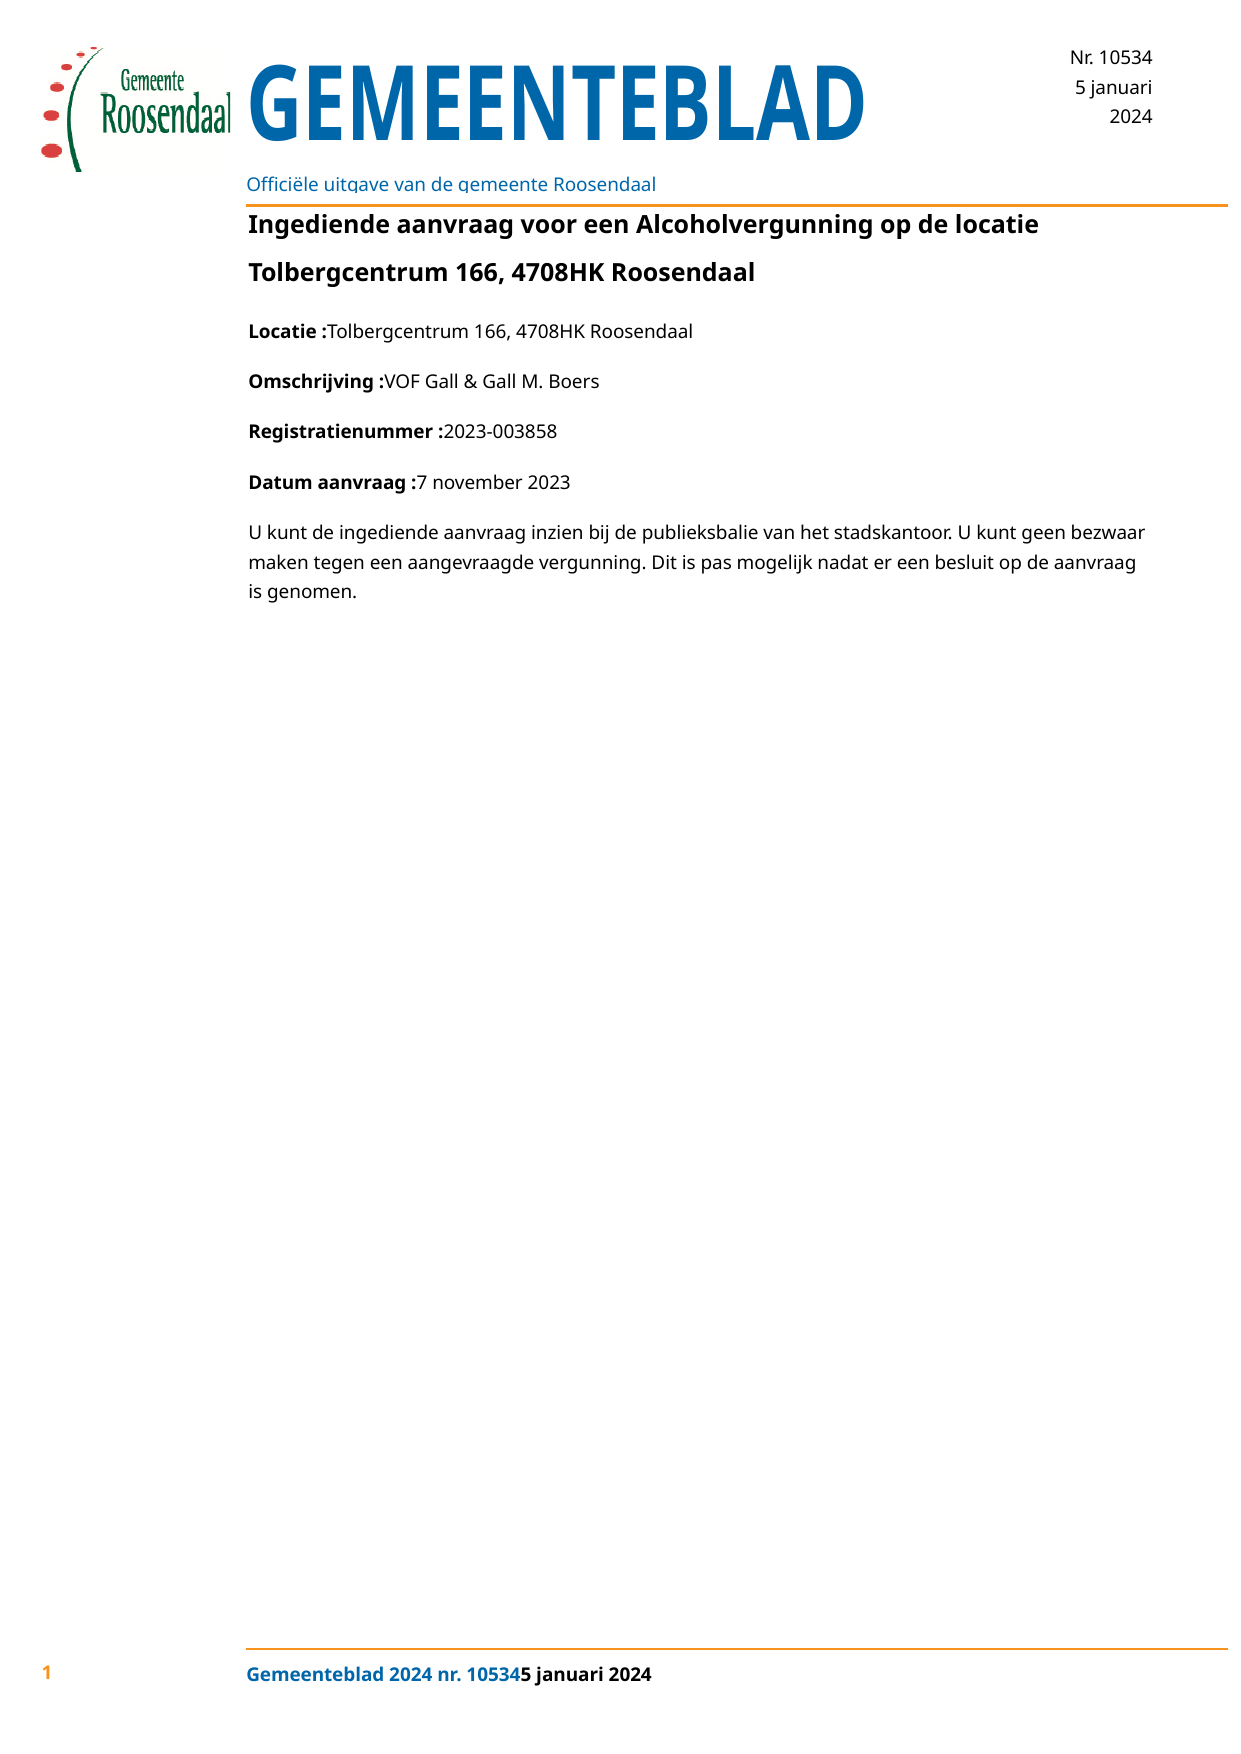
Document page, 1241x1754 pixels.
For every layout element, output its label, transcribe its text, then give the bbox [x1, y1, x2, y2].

text Datum aanvraag :7 november 2023 [248, 469, 1152, 495]
text U kunt de ingediende aanvraag inzien bij de publieksbalie van het stadskantoor. U kunt geen bezwaar maken tegen een aangevraagde vergunning. Dit is pas mogelijk nadat er een besluit op de aanvraag is genomen. [248, 519, 1152, 604]
text Registratienummer :2023-003858 [248, 419, 1152, 444]
text Ingediende aanvraag voor een Alcoholvergunning op de locatie Tolbergcentrum 166, 4708HK Roosendaal [248, 207, 1152, 288]
text Omschrijving :VOF Gall & Gall M. Boers [248, 368, 1152, 394]
text Locatie :Tolbergcentrum 166, 4708HK Roosendaal [248, 318, 1152, 344]
picture [41, 47, 231, 172]
